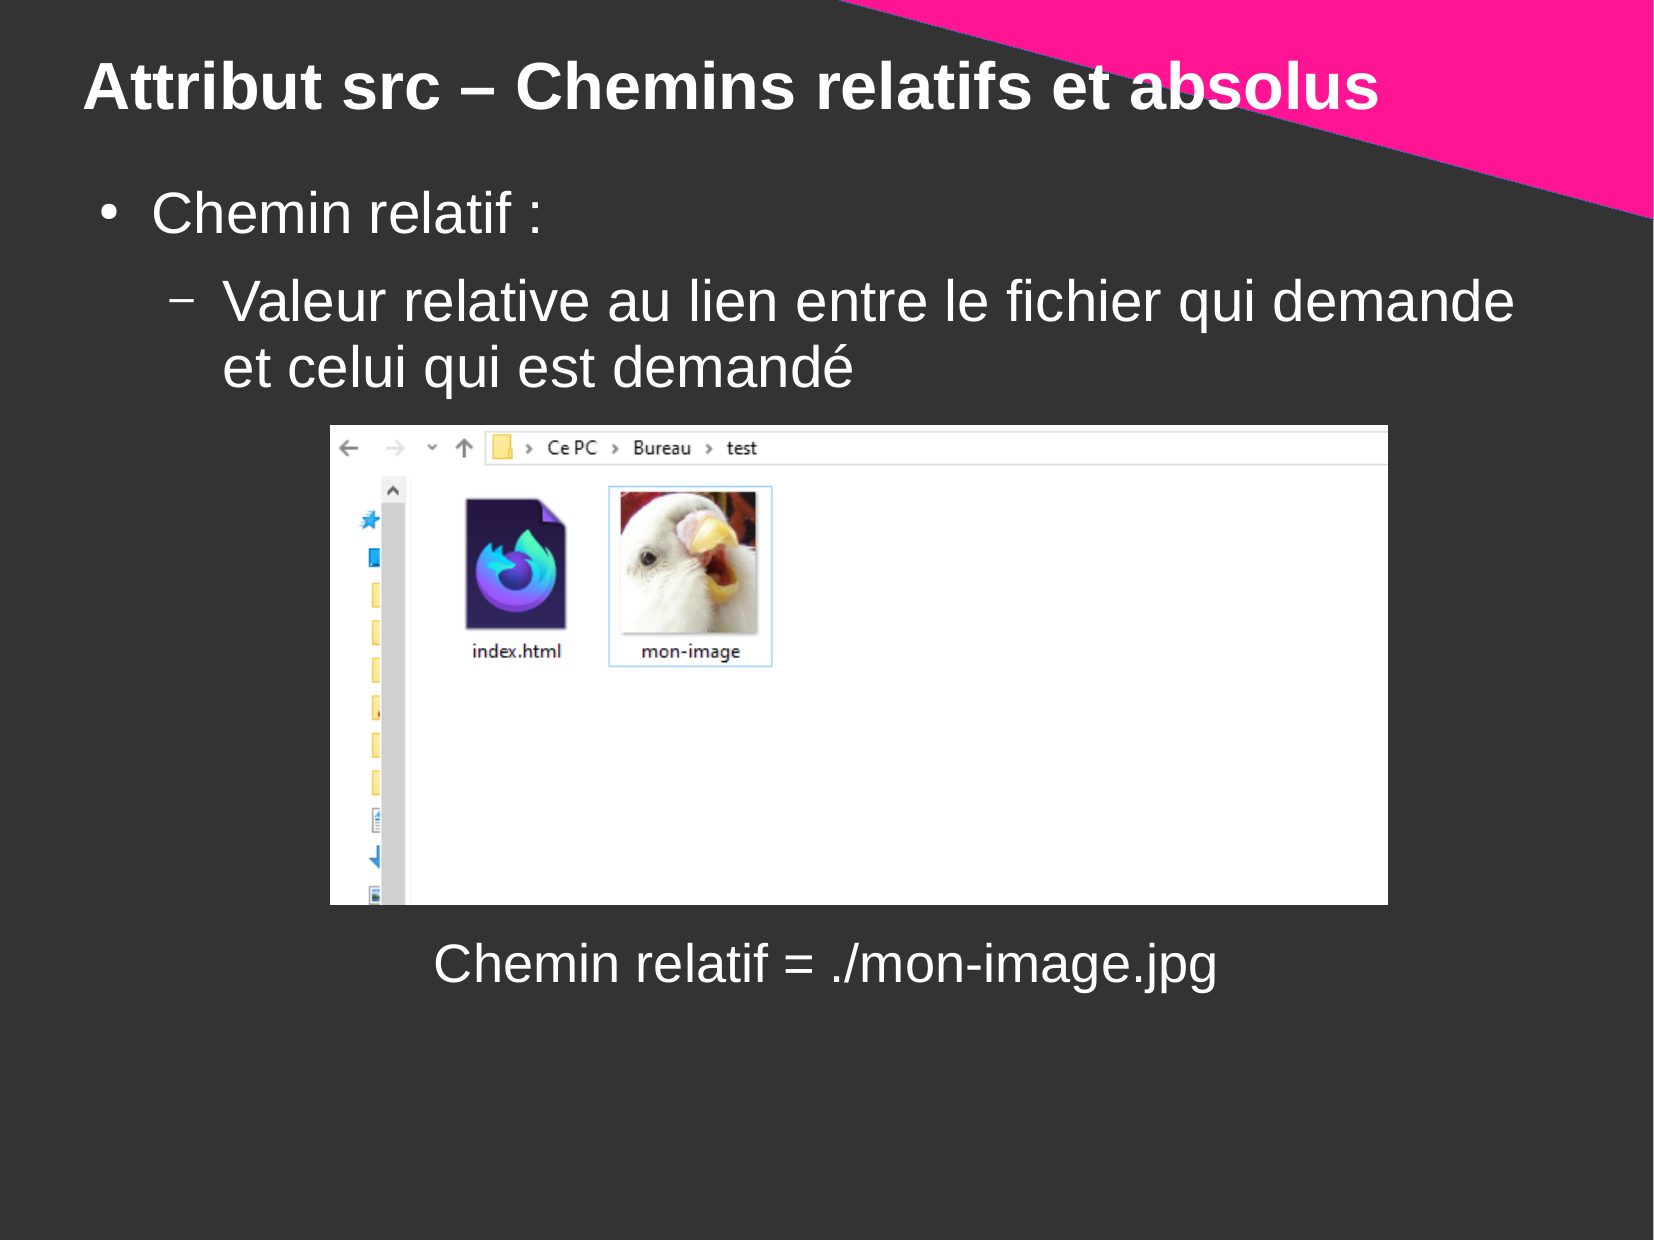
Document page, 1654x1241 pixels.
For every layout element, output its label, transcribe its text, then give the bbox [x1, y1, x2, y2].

title Attribut src – Chemins relatifs et absolus [82, 49, 1571, 162]
list Chemin relatif : Valeur relative au lien entre le fichier qui demande et celui qui est demandé [80, 180, 1546, 402]
text_box [839, 0, 1654, 220]
picture [330, 425, 1388, 905]
title Chemin relatif = ./mon-image.jpg [358, 933, 1296, 1016]
